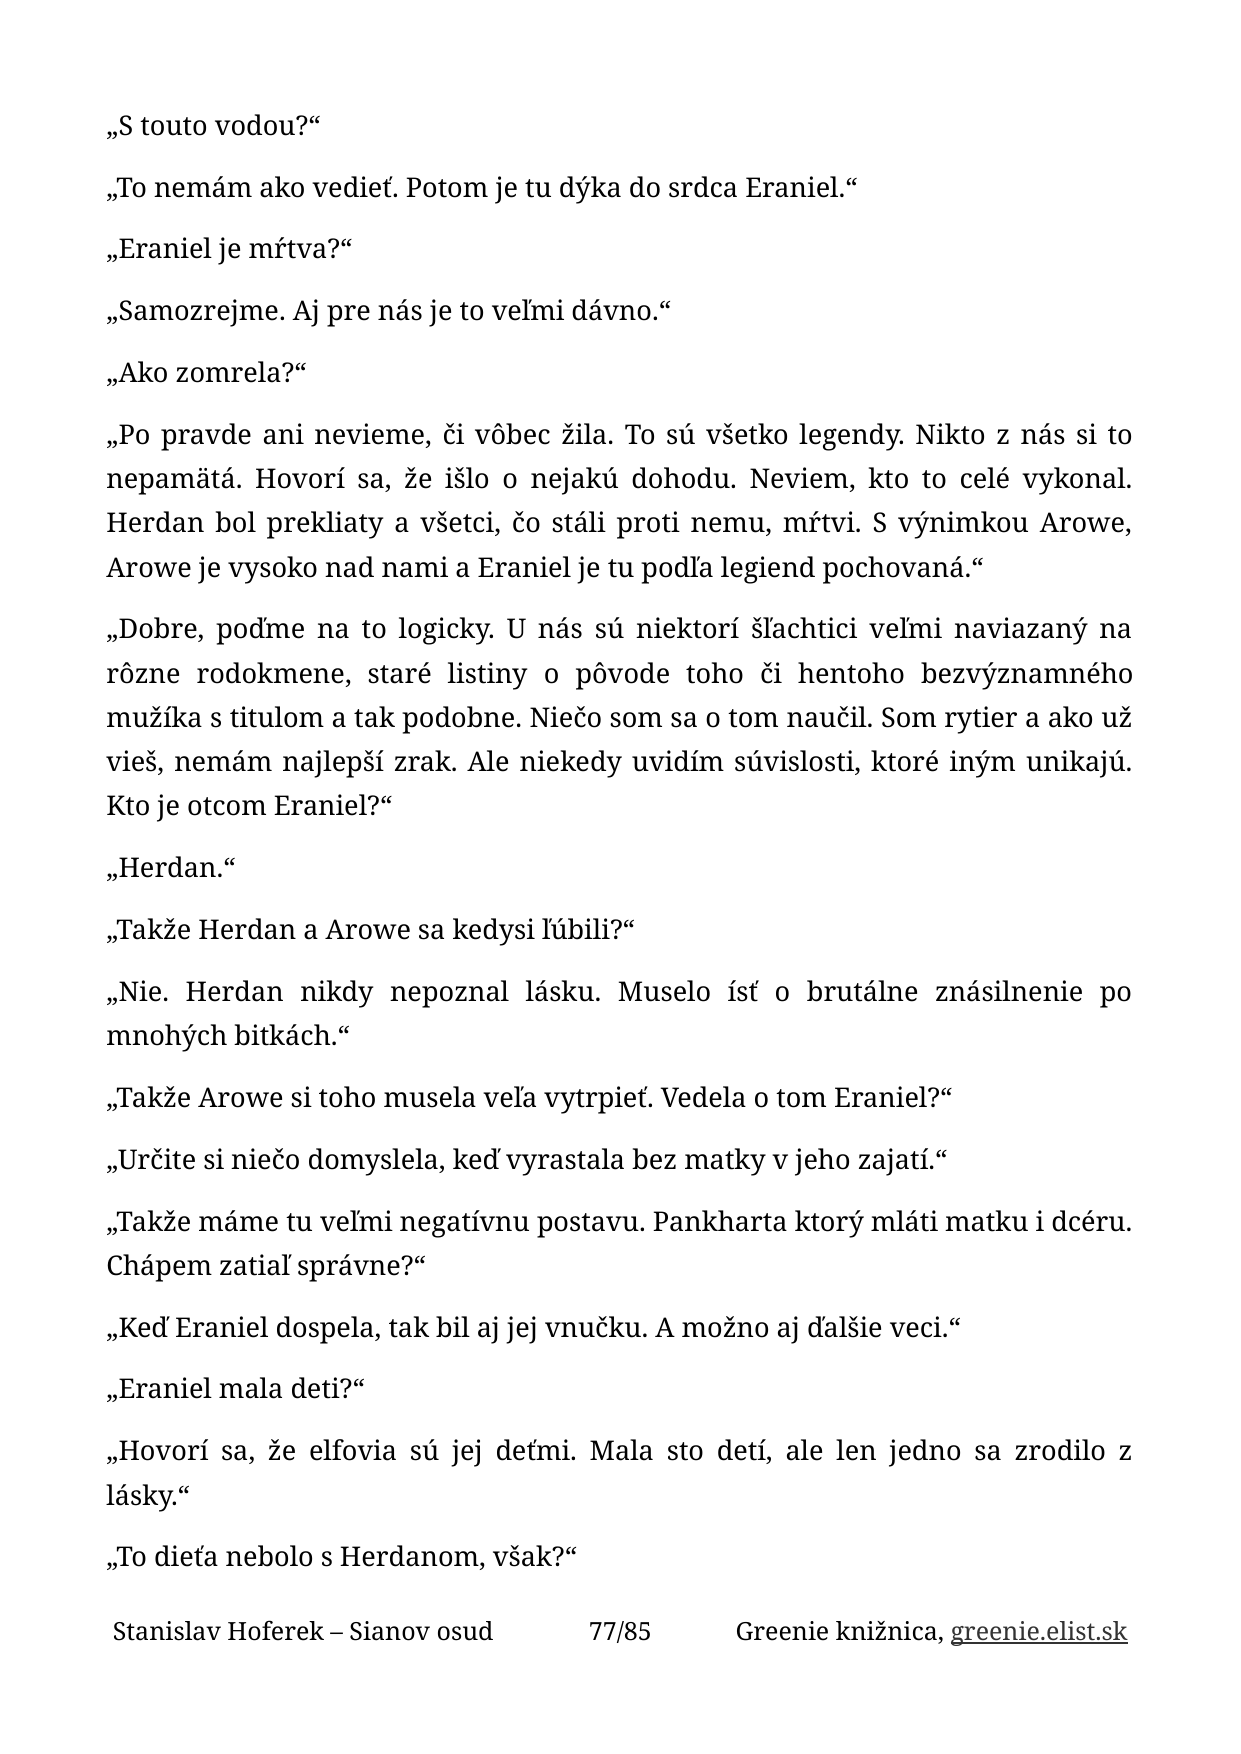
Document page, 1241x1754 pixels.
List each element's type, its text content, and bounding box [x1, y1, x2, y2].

text „Dobre, poďme na to logicky. U nás sú niektorí šľachtici veľmi naviazaný na rôzne rodokmene, staré listiny o pôvode toho či hentoho bezvýznamného mužíka s titulom a tak podobne. Niečo som sa o tom naučil. Som rytier a ako už vieš, nemám najlepší zrak. Ale niekedy uvidím súvislosti, ktoré iným unikajú. Kto je otcom Eraniel?“ [106, 610, 1134, 823]
text „S touto vodou?“ [106, 106, 1134, 143]
text „To nemám ako vedieť. Potom je tu dýka do srdca Eraniel.“ [106, 168, 1134, 205]
text „To dieťa nebolo s Herdanom, však?“ [106, 1538, 1134, 1575]
text „Takže Arowe si toho musela veľa vytrpieť. Vedela o tom Eraniel?“ [106, 1078, 1134, 1115]
text „Po pravde ani nevieme, či vôbec žila. To sú všetko legendy. Nikto z nás si to nepamätá. Hovorí sa, že išlo o nejakú dohodu. Neviem, kto to celé vykonal. Herdan bol prekliaty a všetci, čo stáli proti nemu, mŕtvi. S výnimkou Arowe, Arowe je vysoko nad nami a Eraniel je tu podľa legiend pochovaná.“ [106, 416, 1134, 585]
text „Takže máme tu veľmi negatívnu postavu. Pankharta ktorý mláti matku i dcéru. Chápem zatiaľ správne?“ [106, 1202, 1134, 1283]
text „Takže Herdan a Arowe sa kedysi ľúbili?“ [106, 910, 1134, 947]
text „Ako zomrela?“ [106, 354, 1134, 391]
text „Herdan.“ [106, 848, 1134, 885]
text „Eraniel je mŕtva?“ [106, 230, 1134, 267]
text „Nie. Herdan nikdy nepoznal lásku. Muselo ísť o brutálne znásilnenie po mnohých bitkách.“ [106, 972, 1134, 1053]
text „Keď Eraniel dospela, tak bil aj jej vnučku. A možno aj ďalšie veci.“ [106, 1308, 1134, 1345]
text „Eraniel mala deti?“ [106, 1370, 1134, 1407]
text „Určite si niečo domyslela, keď vyrastala bez matky v jeho zajatí.“ [106, 1140, 1134, 1177]
text „Hovorí sa, že elfovia sú jej deťmi. Mala sto detí, ale len jedno sa zrodilo z lásky.“ [106, 1432, 1134, 1513]
text „Samozrejme. Aj pre nás je to veľmi dávno.“ [106, 292, 1134, 329]
